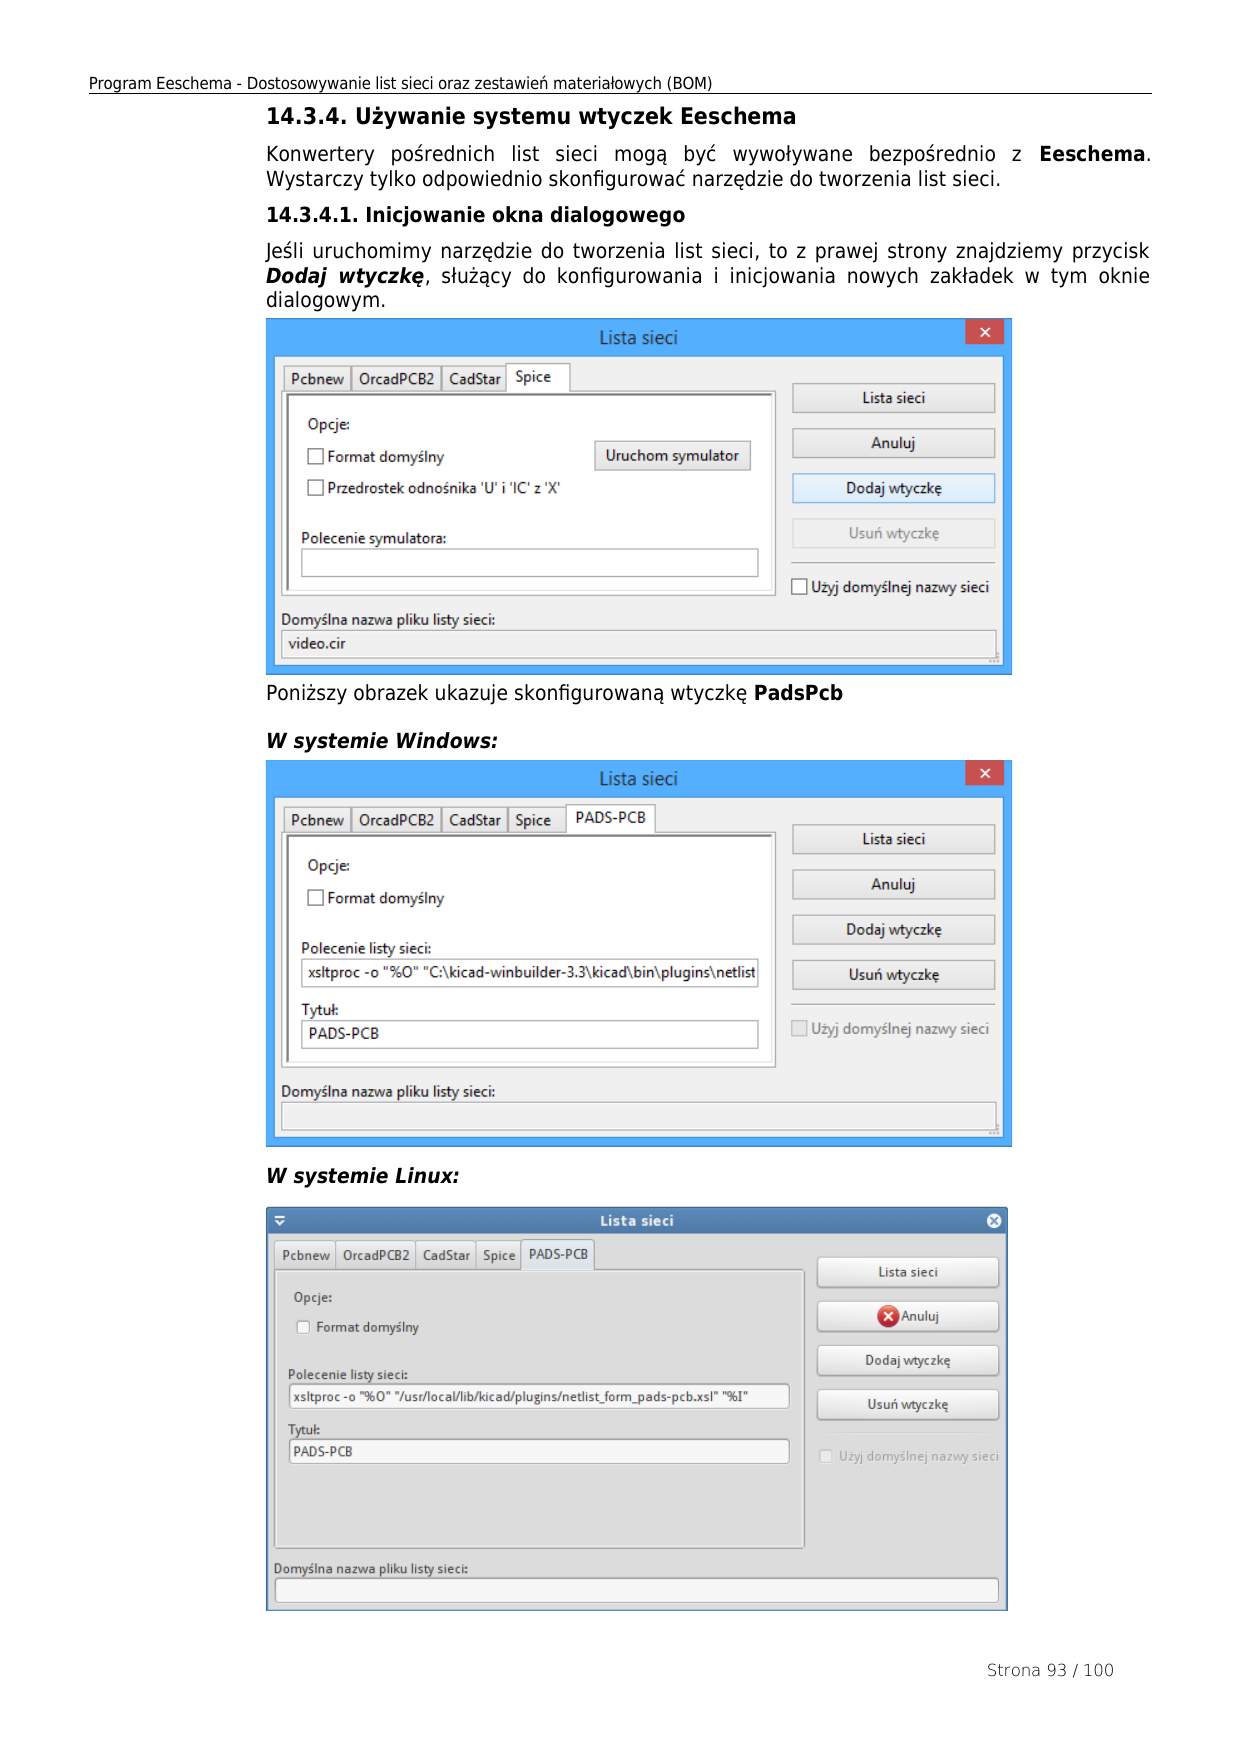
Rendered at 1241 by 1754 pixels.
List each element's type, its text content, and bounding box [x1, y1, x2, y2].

text W systemie Windows: [266, 729, 1152, 754]
picture [265, 760, 1013, 1147]
subtitle Używanie systemu wtyczek Eeschema [266, 103, 1152, 130]
picture [265, 318, 1013, 675]
subtitle Inicjowanie okna dialogowego [266, 203, 1152, 227]
text Konwertery pośrednich list sieci mogą być wywoływane bezpośrednio z Eeschema. Wystarczy tylko odpowiednio skonfigurować narzędzie do tworzenia list sieci. [266, 142, 1152, 191]
text Jeśli uruchomimy narzędzie do tworzenia list sieci, to z prawej strony znajdziemy przycisk Dodaj wtyczkę, służący do konfigurowania i inicjowania nowych zakładek w tym oknie dialogowym. [266, 239, 1152, 312]
text Poniższy obrazek ukazuje skonfigurowaną wtyczkę PadsPcb [266, 681, 1152, 705]
text W systemie Linux: [266, 1164, 1152, 1189]
